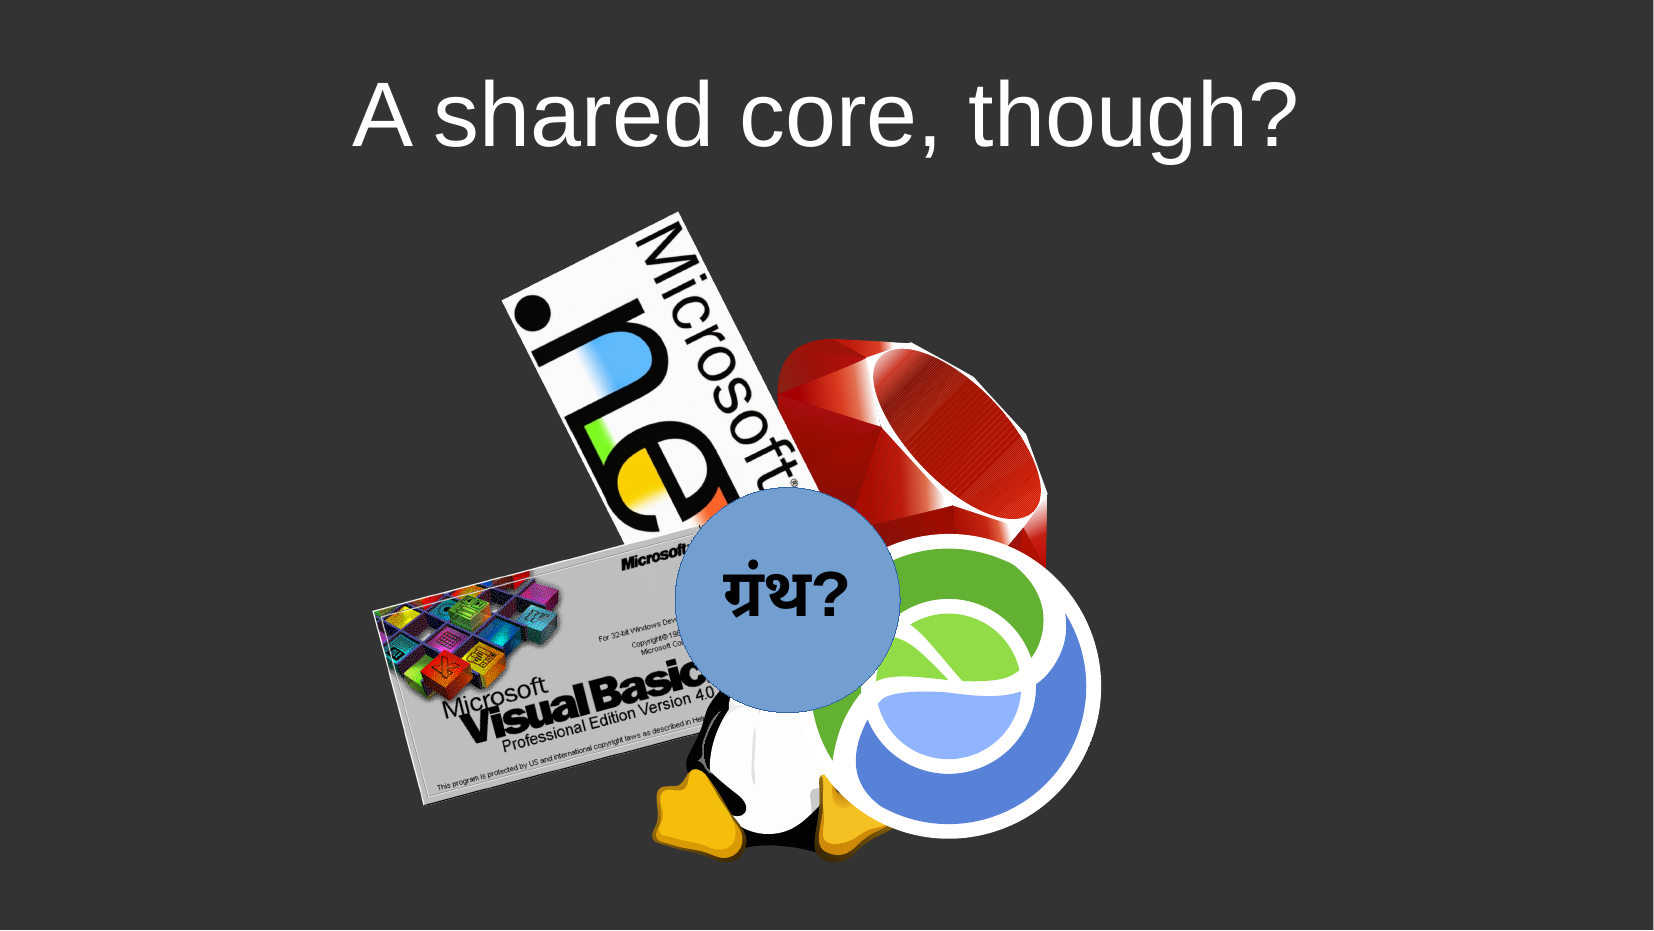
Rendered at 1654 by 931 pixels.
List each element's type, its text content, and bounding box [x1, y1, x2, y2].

title A shared core, though? [82, 37, 1571, 193]
text_box ग्रंथ? [675, 487, 901, 713]
picture [372, 211, 1148, 886]
